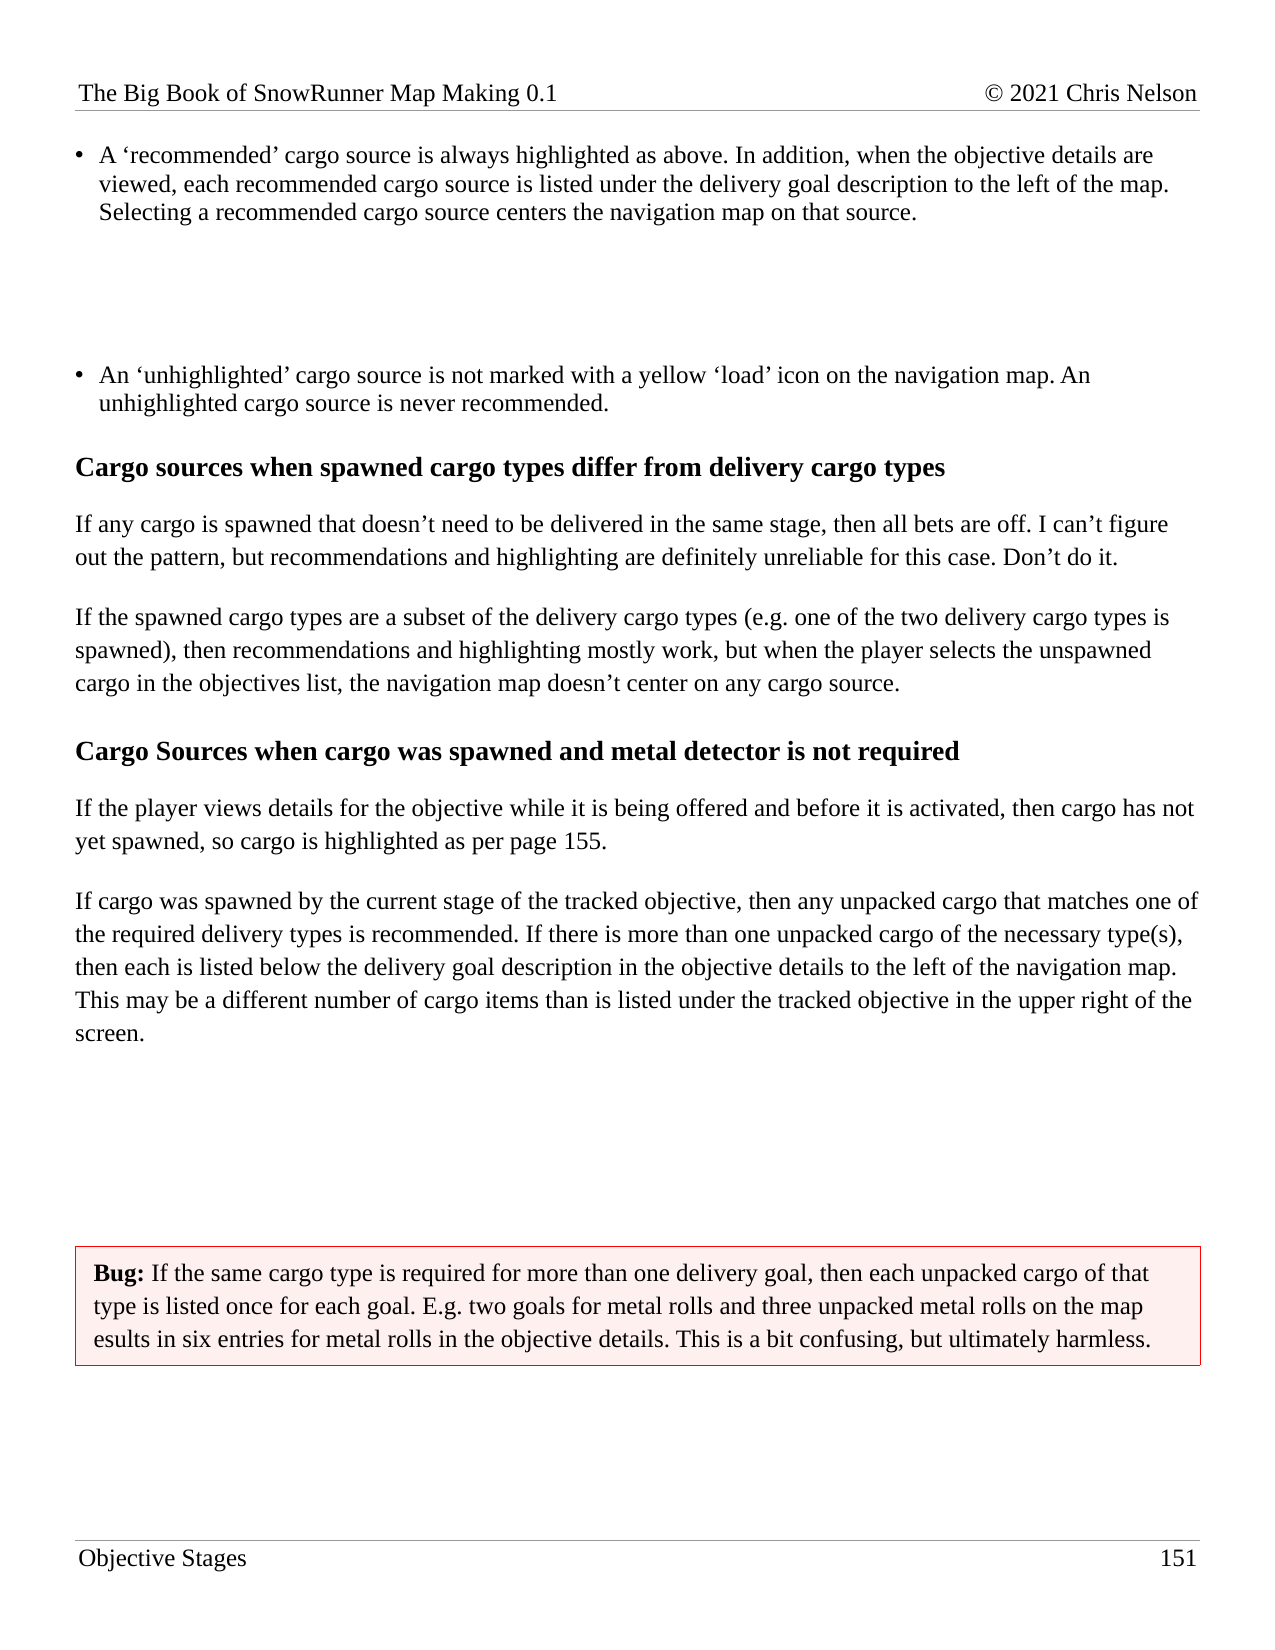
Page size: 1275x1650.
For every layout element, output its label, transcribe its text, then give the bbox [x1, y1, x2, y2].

text If the player views details for the objective while it is being offered and before it is activated, then cargo has not yet spawned, so cargo is highlighted as per page 155. [75, 793, 1200, 855]
list If the same cargo type is required for more than one delivery goal, then each unpacked cargo of that type is listed once for each goal. E.g. two goals for metal rolls and three unpacked metal rolls on the map esults in six entries for metal rolls in the objective details. This is a bit confusing, but ultimately harmless. [76, 1247, 1200, 1365]
list An ‘unhighlighted’ cargo source is not marked with a yellow ‘load’ icon on the navigation map. An unhighlighted cargo source is never recommended. [75, 360, 1200, 417]
text If cargo was spawned by the current stage of the tracked objective, then any unpacked cargo that matches one of the required delivery types is recommended. If there is more than one unpacked cargo of the necessary type(s), then each is listed below the delivery goal description in the objective details to the left of the navigation map. This may be a different number of cargo items than is listed under the tracked objective in the upper right of the screen. [75, 886, 1200, 1047]
subtitle Cargo Sources when cargo was spawned and metal detector is not required [75, 734, 1200, 766]
text If the spawned cargo types are a subset of the delivery cargo types (e.g. one of the two delivery cargo types is spawned), then recommendations and highlighting mostly work, but when the player selects the unspawned cargo in the objectives list, the navigation map doesn’t center on any cargo source. [75, 602, 1200, 697]
list A ‘recommended’ cargo source is always highlighted as above. In addition, when the objective details are viewed, each recommended cargo source is listed under the delivery goal description to the left of the map. Selecting a recommended cargo source centers the navigation map on that source. [75, 140, 1200, 226]
subtitle Cargo sources when spawned cargo types differ from delivery cargo types [75, 450, 1200, 482]
text If any cargo is spawned that doesn’t need to be delivered in the same stage, then all bets are off. I can’t figure out the pattern, but recommendations and highlighting are definitely unreliable for this case. Don’t do it. [75, 509, 1200, 571]
